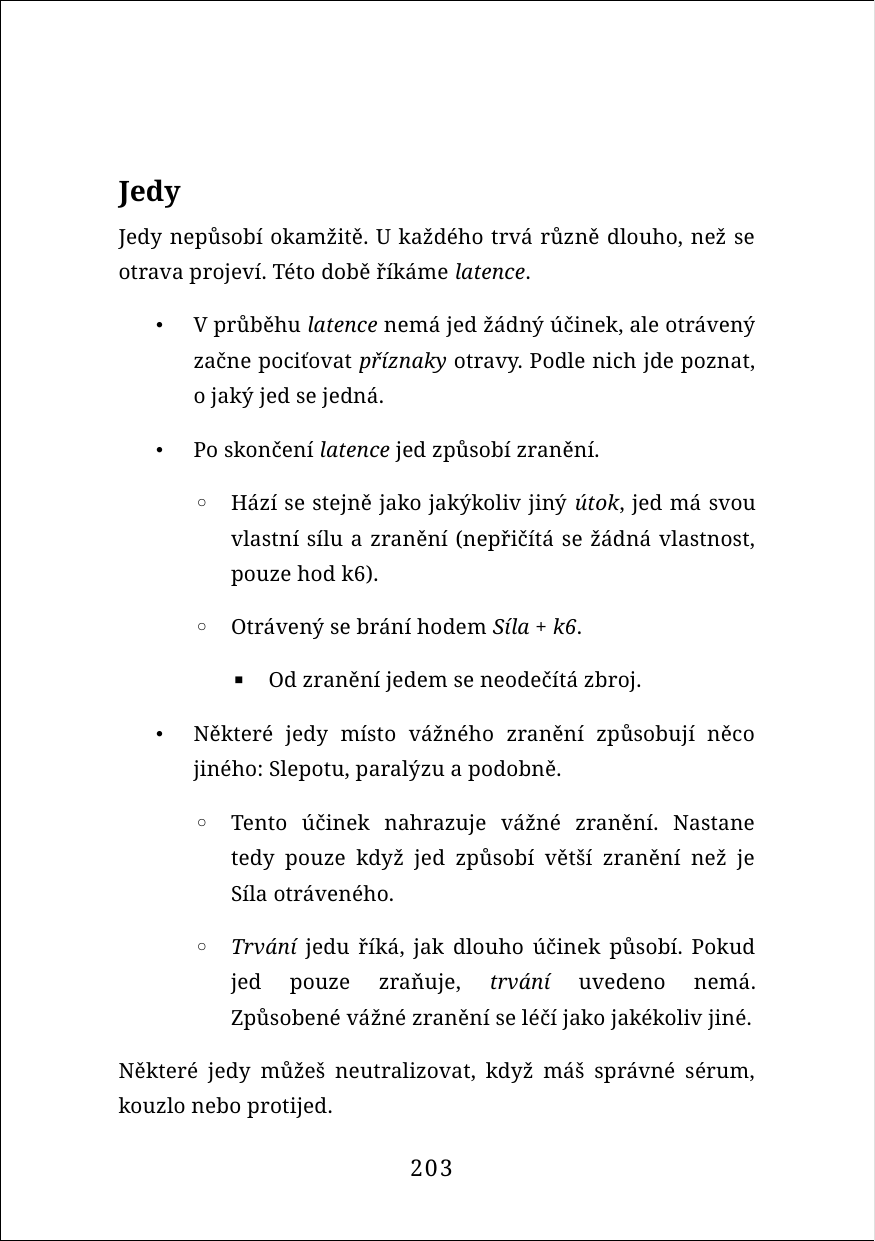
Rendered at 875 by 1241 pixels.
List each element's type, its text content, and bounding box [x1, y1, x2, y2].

list V průběhu latence nemá jed žádný účinek, ale otrávený začne pociťovat příznaky otravy. Podle nich jde poznat, o jaký jed se jedná. [156, 311, 756, 410]
list Trvání jedu říká, jak dlouho účinek působí. Pokud jed pouze zraňuje, trvání uvedeno nemá. Způsobené vážné zranění se léčí jako jakékoliv jiné. [193, 932, 756, 1031]
list Tento účinek nahrazuje vážné zranění. Nastane tedy pouze když jed způsobí větší zranění než je Síla otráveného. [193, 808, 756, 907]
list Po skončení latence jed způsobí zranění. [156, 435, 756, 463]
text Jedy nepůsobí okamžitě. U každého trvá různě dlouho, než se otrava projeví. Této době říkáme latence. [118, 222, 756, 286]
list Od zranění jedem se neodečítá zbroj. [231, 666, 756, 694]
list Hází se stejně jako jakýkoliv jiný útok, jed má svou vlastní sílu a zranění (nepřičítá se žádná vlastnost, pouze hod k6). [193, 488, 756, 588]
list Některé jedy místo vážného zranění způsobují něco jiného: Slepotu, paralýzu a podobně. [156, 719, 756, 783]
text Některé jedy můžeš neutralizovat, když máš správné sérum, kouzlo nebo protijed. [118, 1056, 756, 1120]
subtitle Jedy [118, 172, 756, 210]
list Otrávený se brání hodem Síla + k6. [193, 612, 756, 641]
